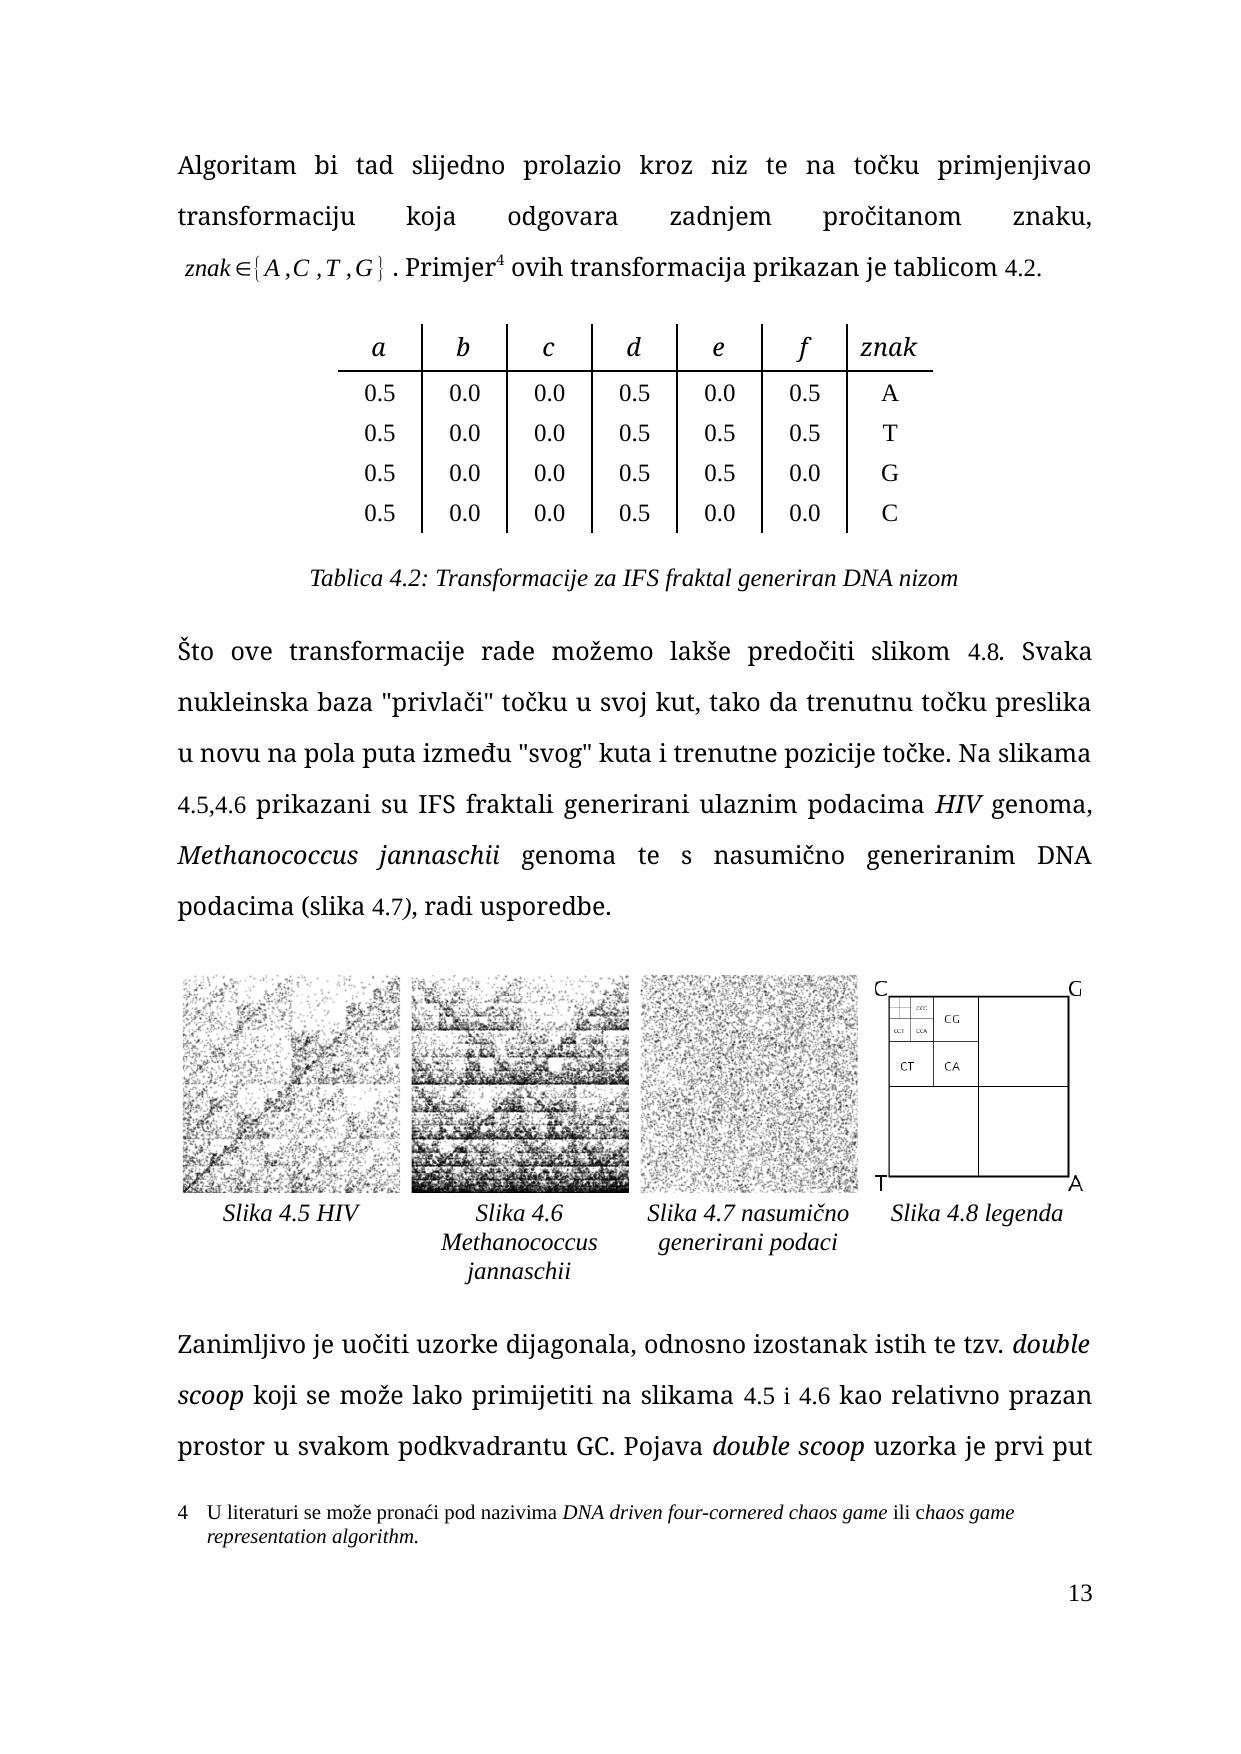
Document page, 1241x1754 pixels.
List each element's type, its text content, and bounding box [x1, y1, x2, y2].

text Algoritam bi tad slijedno prolazio kroz niz te na točku primjenjivao transformaciju koja odgovara zadnjem pročitanom znaku, . Primjer ovih transformacija prikazan je tablicom 4.2. [177, 148, 1093, 284]
table_header a [338, 324, 421, 370]
table_header c [508, 324, 591, 370]
table_cell 0.5 [338, 372, 421, 412]
table_cell 0.5 [338, 453, 421, 493]
table_header e [678, 324, 761, 370]
table_cell A [848, 372, 932, 412]
text Što ove transformacije rade možemo lakše predočiti slikom 4.8. Svaka nukleinska baza "privlači" točku u svoj kut, tako da trenutnu točku preslika u novu na pola puta između "svog" kuta i trenutne pozicije točke. Na slikama 4.5,4.6 prikazani su IFS fraktali generirani ulaznim podacima HIV genoma, Methanococcus jannaschii genoma te s nasumično generiranim DNA podacima (slika 4.7), radi usporedbe. [177, 634, 1093, 923]
table_cell 0.0 [423, 493, 506, 533]
table_cell 0.5 [593, 453, 676, 493]
table_cell 0.5 [593, 372, 676, 412]
table_cell G [848, 453, 932, 493]
table_cell 0.0 [423, 372, 506, 412]
table_cell 0.0 [508, 372, 591, 412]
table_header Slika 4.6 Methanococcus jannaschii [406, 1193, 635, 1303]
text Tablica 4.2: Transformacije za IFS fraktal generiran DNA nizom [177, 563, 1093, 592]
table_cell T [848, 412, 932, 452]
table_cell 0.5 [593, 493, 676, 533]
table_header [177, 969, 406, 1192]
table_header [635, 969, 864, 1192]
table_cell 0.5 [763, 412, 846, 452]
picture [640, 975, 858, 1193]
table_header f [763, 324, 846, 370]
table_header b [423, 324, 506, 370]
table_cell 0.5 [593, 412, 676, 452]
picture [182, 975, 401, 1193]
table_cell C [848, 493, 932, 533]
text U literaturi se može pronaći pod nazivima DNA driven four-cornered chaos game ili chaos game representation algorithm. [177, 1500, 1093, 1548]
table_cell 0.0 [508, 453, 591, 493]
table_cell 0.0 [678, 493, 761, 533]
table_cell 0.0 [508, 412, 591, 452]
table_cell 0.5 [678, 412, 761, 452]
table_header Slika 4.5 HIV [177, 1193, 406, 1303]
table_cell 0.0 [423, 453, 506, 493]
table_cell 0.0 [678, 372, 761, 412]
table_header znak [848, 324, 932, 370]
table_header [406, 969, 635, 1192]
table_cell 0.5 [678, 453, 761, 493]
table_header Slika 4.7 nasumično generirani podaci [635, 1193, 864, 1303]
picture [869, 975, 1087, 1193]
table_header Slika 4.8 legenda [864, 969, 1093, 1303]
picture [411, 975, 629, 1193]
table_header d [593, 324, 676, 370]
table_cell 0.0 [763, 453, 846, 493]
table_cell 0.0 [423, 412, 506, 452]
text Zanimljivo je uočiti uzorke dijagonala, odnosno izostanak istih te tzv. double scoop koji se može lako primijetiti na slikama 4.5 i 4.6 kao relativno prazan prostor u svakom podkvadrantu GC. Pojava double scoop uzorka je prvi put [177, 1327, 1093, 1463]
table_cell 0.5 [338, 493, 421, 533]
table_cell 0.0 [763, 493, 846, 533]
table_cell 0.0 [508, 493, 591, 533]
table_cell 0.5 [338, 412, 421, 452]
table_cell 0.5 [763, 372, 846, 412]
